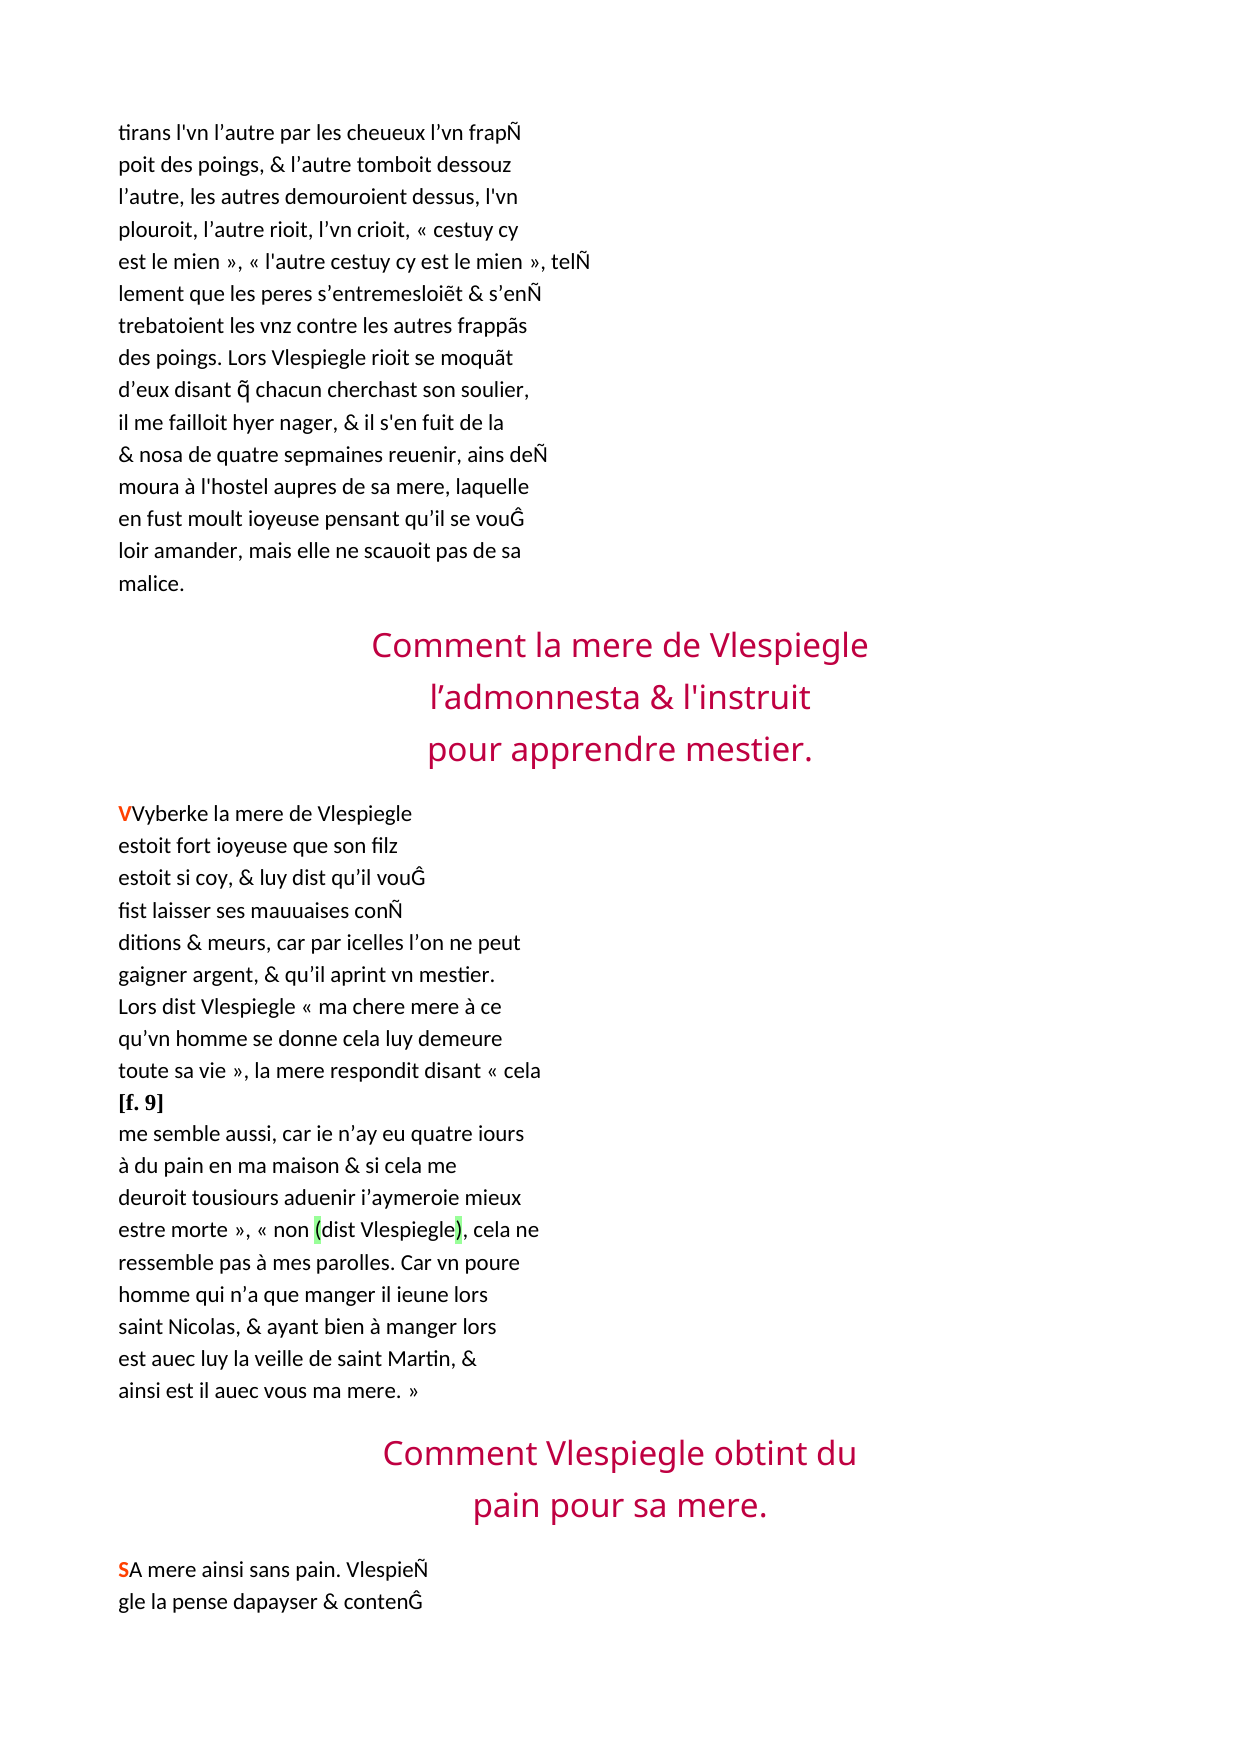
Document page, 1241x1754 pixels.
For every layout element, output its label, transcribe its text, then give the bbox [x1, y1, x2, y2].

text VVyberke la mere de Vlespiegle estoit fort ioyeuse que son filz estoit si coy, & luy dist qu’il vouĜ fist laisser ses mauuaises conÑ ditions & meurs, car par icelles l’on ne peut gaigner argent, & qu’il aprint vn mestier. Lors dist Vlespiegle « ma chere mere à ce qu’vn homme se donne cela luy demeure toute sa vie », la mere respondit disant « cela [f. 9] me semble aussi, car ie n’ay eu quatre iours à du pain en ma maison & si cela me deuroit tousiours aduenir i’aymeroie mieux estre morte », « non (dist Vlespiegle), cela ne ressemble pas à mes parolles. Car vn poure homme qui n’a que manger il ieune lors saint Nicolas, & ayant bien à manger lors est auec luy la veille de saint Martin, & ainsi est il auec vous ma mere. » [118, 799, 1122, 1404]
text SA mere ainsi sans pain. VlespieÑ gle la pense dapayser & contenĜ [118, 1555, 1122, 1615]
text Comment la mere de Vlespiegle l’admonnesta & l'instruit pour apprendre mestier. [118, 622, 1122, 772]
text tirans l'vn l’autre par les cheueux l’vn frapÑ poit des poings, & l’autre tomboit dessouz l’autre, les autres demouroient dessus, l'vn plouroit, l’autre rioit, l’vn crioit, « cestuy cy est le mien », « l'autre cestuy cy est le mien », telÑ lement que les peres s’entremesloiẽt & s’enÑ trebatoient les vnz contre les autres frappãs des poings. Lors Vlespiegle rioit se moquãt d’eux disant q̃ chacun cherchast son soulier, il me failloit hyer nager, & il s'en fuit de la & nosa de quatre sepmaines reuenir, ains deÑ moura à l'hostel aupres de sa mere, laquelle en fust moult ioyeuse pensant qu’il se vouĜ loir amander, mais elle ne scauoit pas de sa malice. [118, 118, 1122, 597]
text Comment Vlespiegle obtint du pain pour sa mere. [118, 1429, 1122, 1527]
